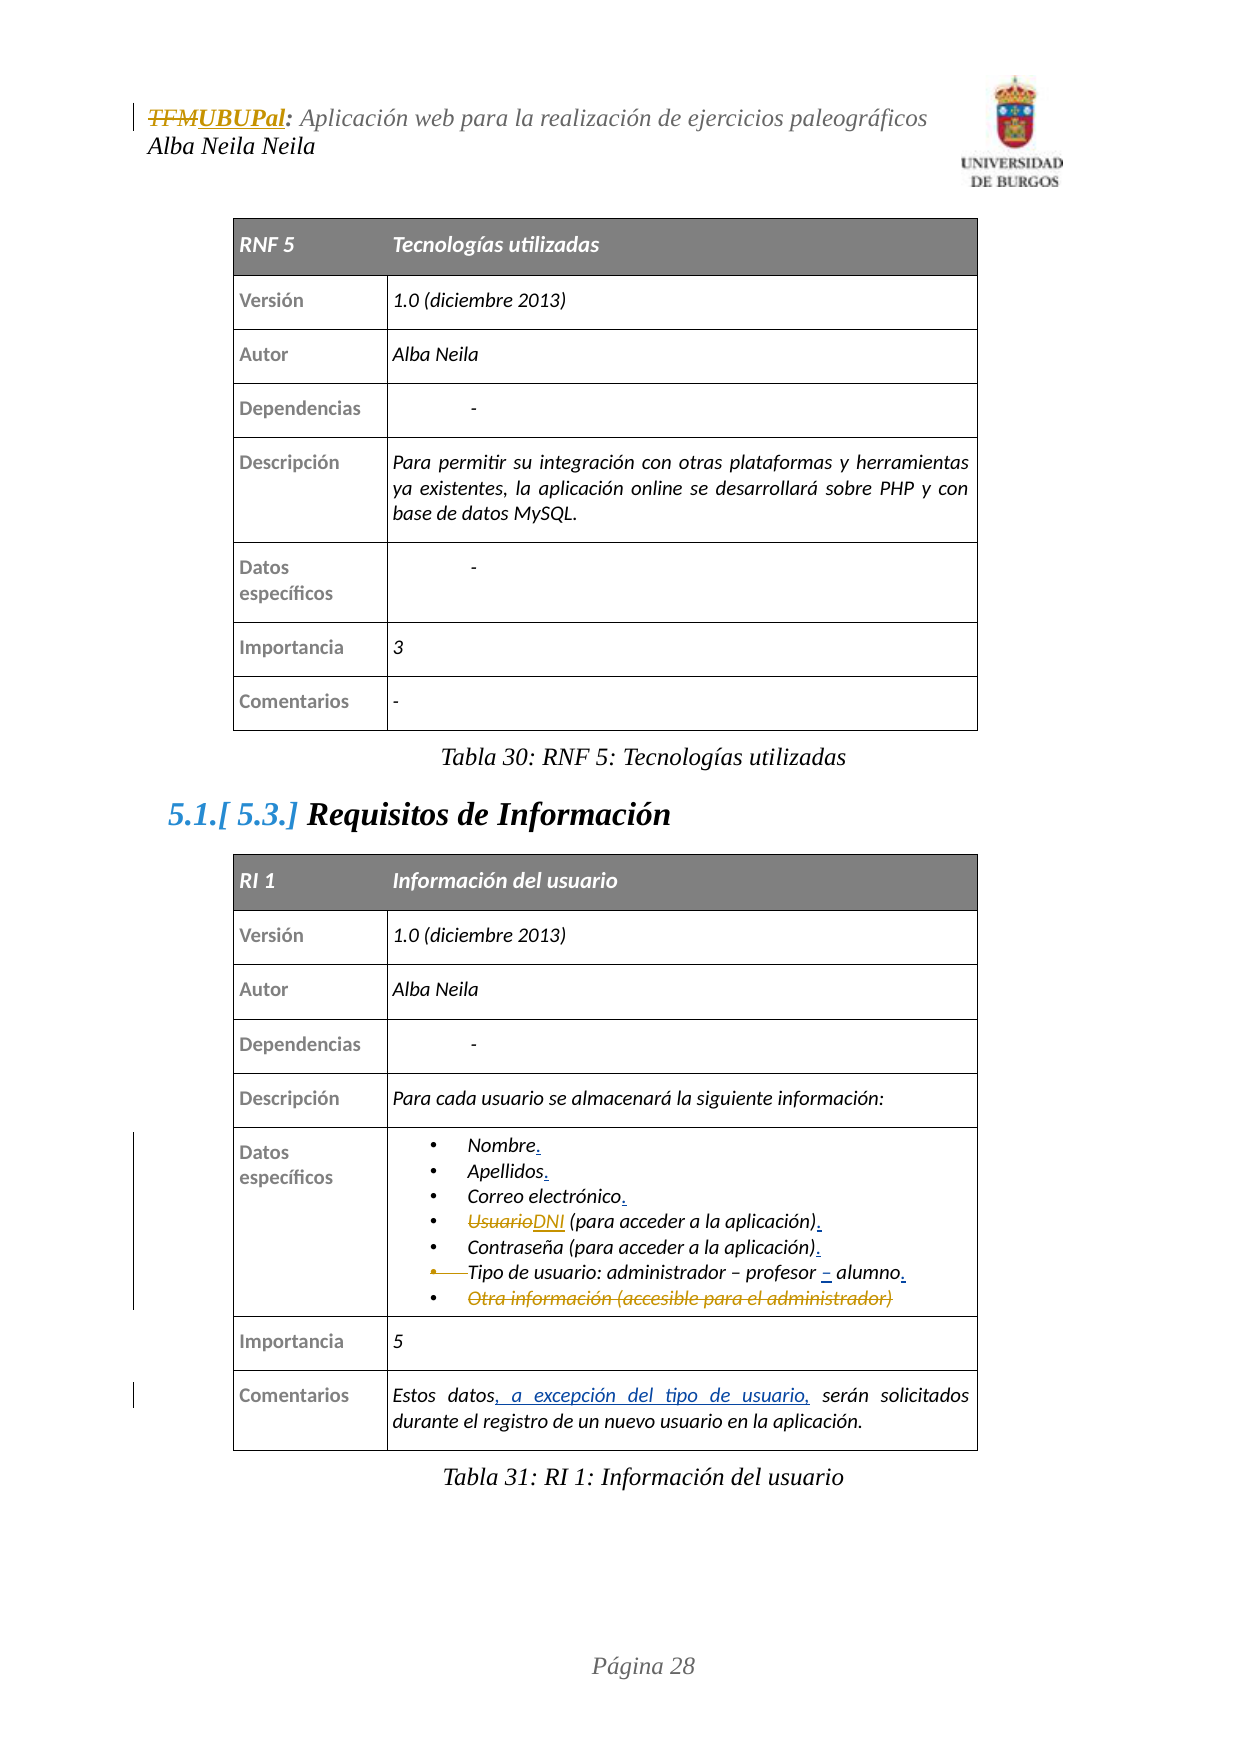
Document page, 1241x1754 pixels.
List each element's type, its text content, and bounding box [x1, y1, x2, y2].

table_cell Comentarios [234, 677, 387, 730]
table_cell 5 [388, 1317, 977, 1370]
table_cell - [388, 543, 977, 622]
table_cell 1.0 (diciembre 2013) [388, 276, 977, 329]
table_cell Dependencias [234, 384, 387, 437]
table_header Información del usuario [387, 855, 977, 910]
table_cell - [388, 1020, 977, 1072]
table_cell Dependencias [234, 1020, 387, 1072]
table_cell Datos específicos [234, 1128, 387, 1316]
table_cell Estos datos, a excepción del tipo de usuario, serán solicitados durante el registro de un nuevo usuario en la aplicación. [388, 1371, 977, 1449]
table_cell Comentarios [234, 1371, 387, 1449]
table_cell Autor [234, 965, 387, 1018]
table_cell Para permitir su integración con otras plataformas y herramientas ya existentes, la aplicación online se desarrollará sobre PHP y con base de datos MySQL. [388, 438, 977, 542]
table_cell Nombre. Apellidos. Correo electrónico. DNI (para acceder a la aplicación). Contraseña (para acceder a la aplicación). Tipo de usuario: administrador – profesor – alumno. [388, 1128, 977, 1316]
subtitle Requisitos de Información [159, 795, 1063, 833]
table_cell Importancia [234, 623, 387, 676]
table_cell Versión [234, 276, 387, 329]
table_cell Autor [234, 330, 387, 383]
table_header RNF 5 [234, 219, 387, 275]
table_cell 3 [388, 623, 977, 676]
table_cell Datos específicos [234, 543, 387, 622]
picture [961, 75, 1063, 187]
table_header Tecnologías utilizadas [387, 219, 977, 275]
text Tabla 30: RNF 5: Tecnologías utilizadas [226, 742, 1063, 771]
table_cell 1.0 (diciembre 2013) [388, 911, 977, 964]
table_cell Alba Neila [388, 330, 977, 383]
text Tabla 31: RI 1: Información del usuario [226, 1462, 1063, 1491]
table_cell Versión [234, 911, 387, 964]
table_header RI 1 [234, 855, 387, 910]
table_cell Para cada usuario se almacenará la siguiente información: [388, 1074, 977, 1127]
table_cell - [388, 677, 977, 730]
table_cell Alba Neila [388, 965, 977, 1018]
table_cell Importancia [234, 1317, 387, 1370]
table_cell - [388, 384, 977, 437]
table_cell Descripción [234, 1074, 387, 1127]
table_cell Descripción [234, 438, 387, 542]
